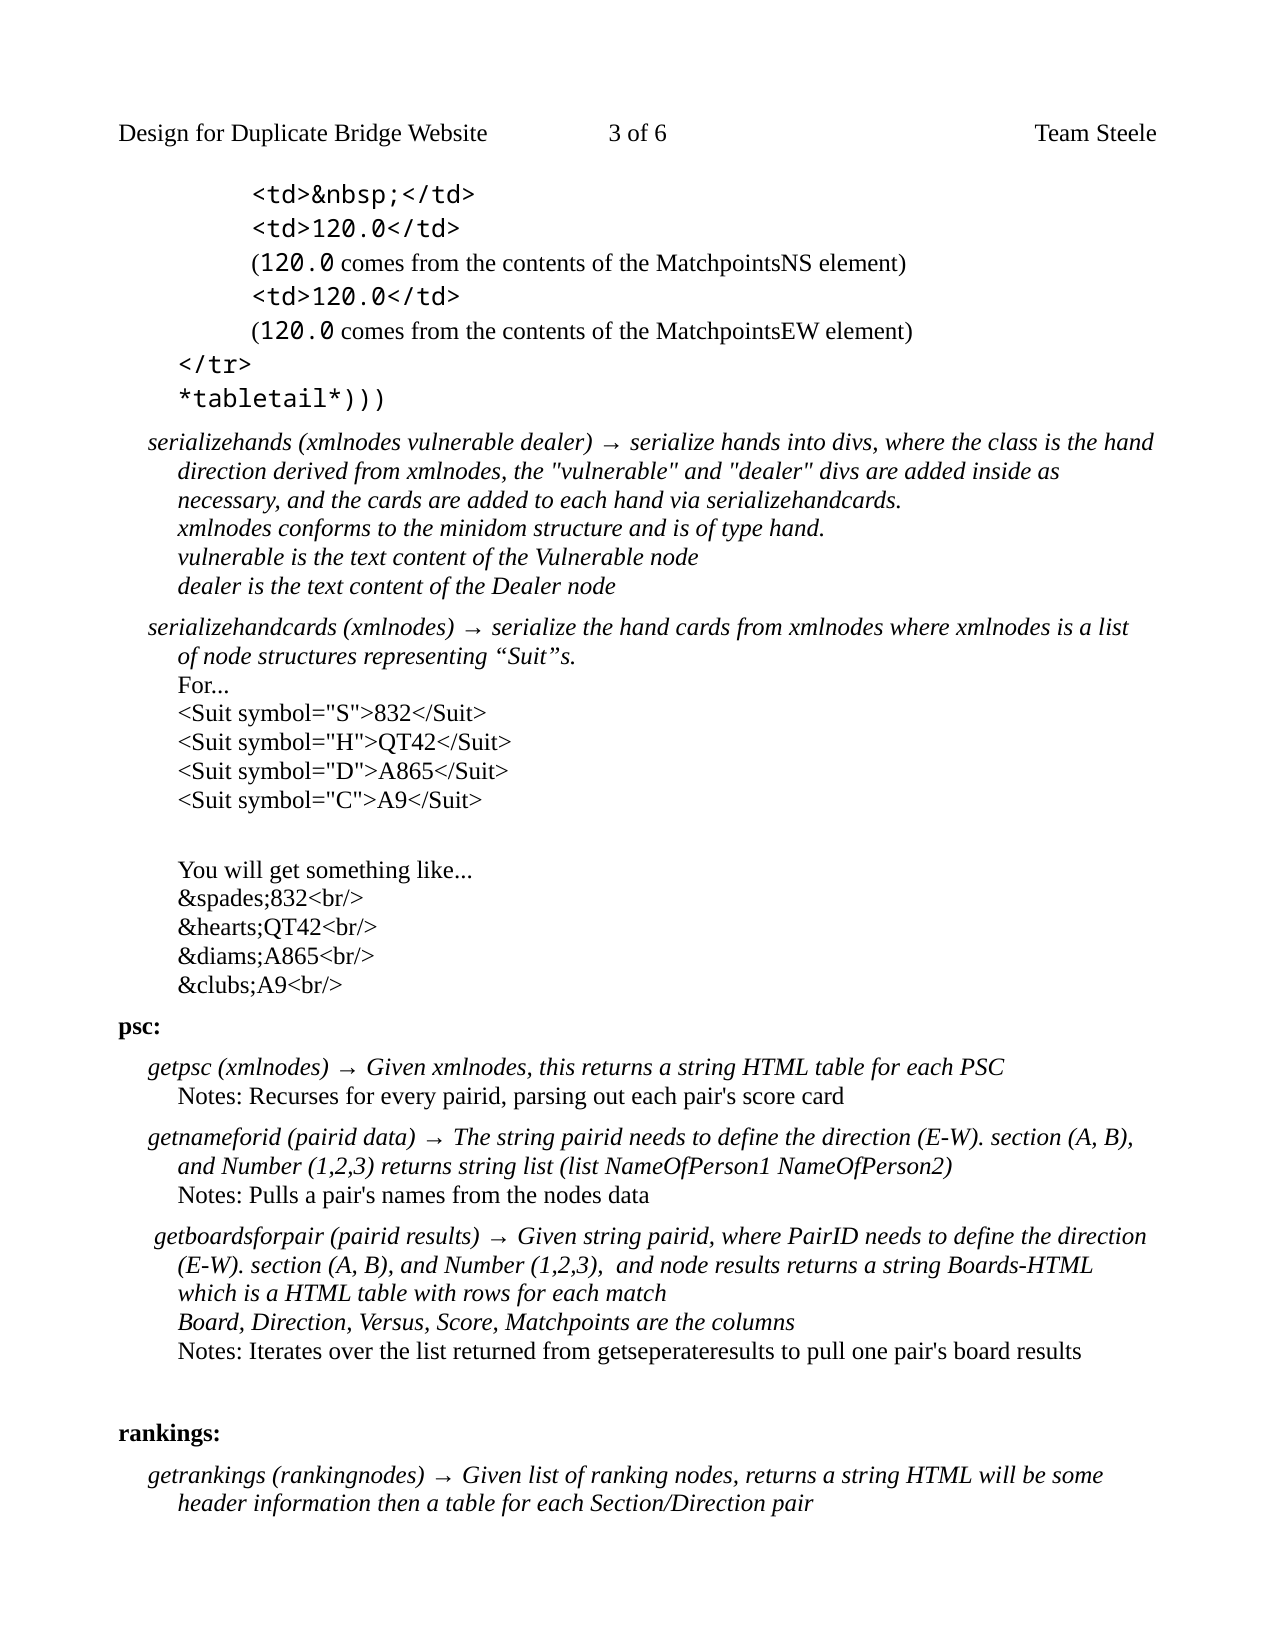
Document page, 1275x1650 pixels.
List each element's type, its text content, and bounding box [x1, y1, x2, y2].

text You will get something like... &spades;832<br/> &hearts;QT42<br/> &diams;A865<br/> &clubs;A9<br/> [148, 826, 1157, 998]
text serializehands (xmlnodes vulnerable dealer) → serialize hands into divs, where the class is the hand direction derived from xmlnodes, the "vulnerable" and "dealer" divs are added inside as necessary, and the cards are added to each hand via serializehandcards. xmlnodes conforms to the minidom structure and is of type hand. vulnerable is the text content of the Vulnerable node dealer is the text content of the Dealer node [148, 427, 1157, 600]
text psc: [118, 1011, 1157, 1040]
text getpsc (xmlnodes) → Given xmlnodes, this returns a string HTML table for each PSC Notes: Recurses for every pairid, parsing out each pair's score card [148, 1052, 1157, 1110]
text rankings: [118, 1418, 1157, 1447]
text getnameforid (pairid data) → The string pairid needs to define the direction (E-W). section (A, B), and Number (1,2,3) returns string list (list NameOfPerson1 NameOfPerson2) Notes: Pulls a pair's names from the nodes data [148, 1122, 1157, 1208]
text <td>&nbsp;</td> <td>120.0</td> (120.0 comes from the contents of the MatchpointsNS element) <td>120.0</td> (120.0 comes from the contents of the MatchpointsEW element) </tr> *tabletail*))) [148, 176, 1157, 415]
text getrankings (rankingnodes) → Given list of ranking nodes, returns a string HTML will be some header information then a table for each Section/Direction pair [148, 1460, 1157, 1517]
text serializehandcards (xmlnodes) → serialize the hand cards from xmlnodes where xmlnodes is a list of node structures representing “Suit”s. For... <Suit symbol="S">832</Suit> <Suit symbol="H">QT42</Suit> <Suit symbol="D">A865</Suit> <Suit symbol="C">A9</Suit> [148, 612, 1157, 813]
text getboardsforpair (pairid results) → Given string pairid, where PairID needs to define the direction (E-W). section (A, B), and Number (1,2,3), and node results returns a string Boards-HTML which is a HTML table with rows for each match Board, Direction, Versus, Score, Matchpoints are the columns Notes: Iterates over the list returned from getseperateresults to pull one pair's board results [148, 1221, 1157, 1365]
